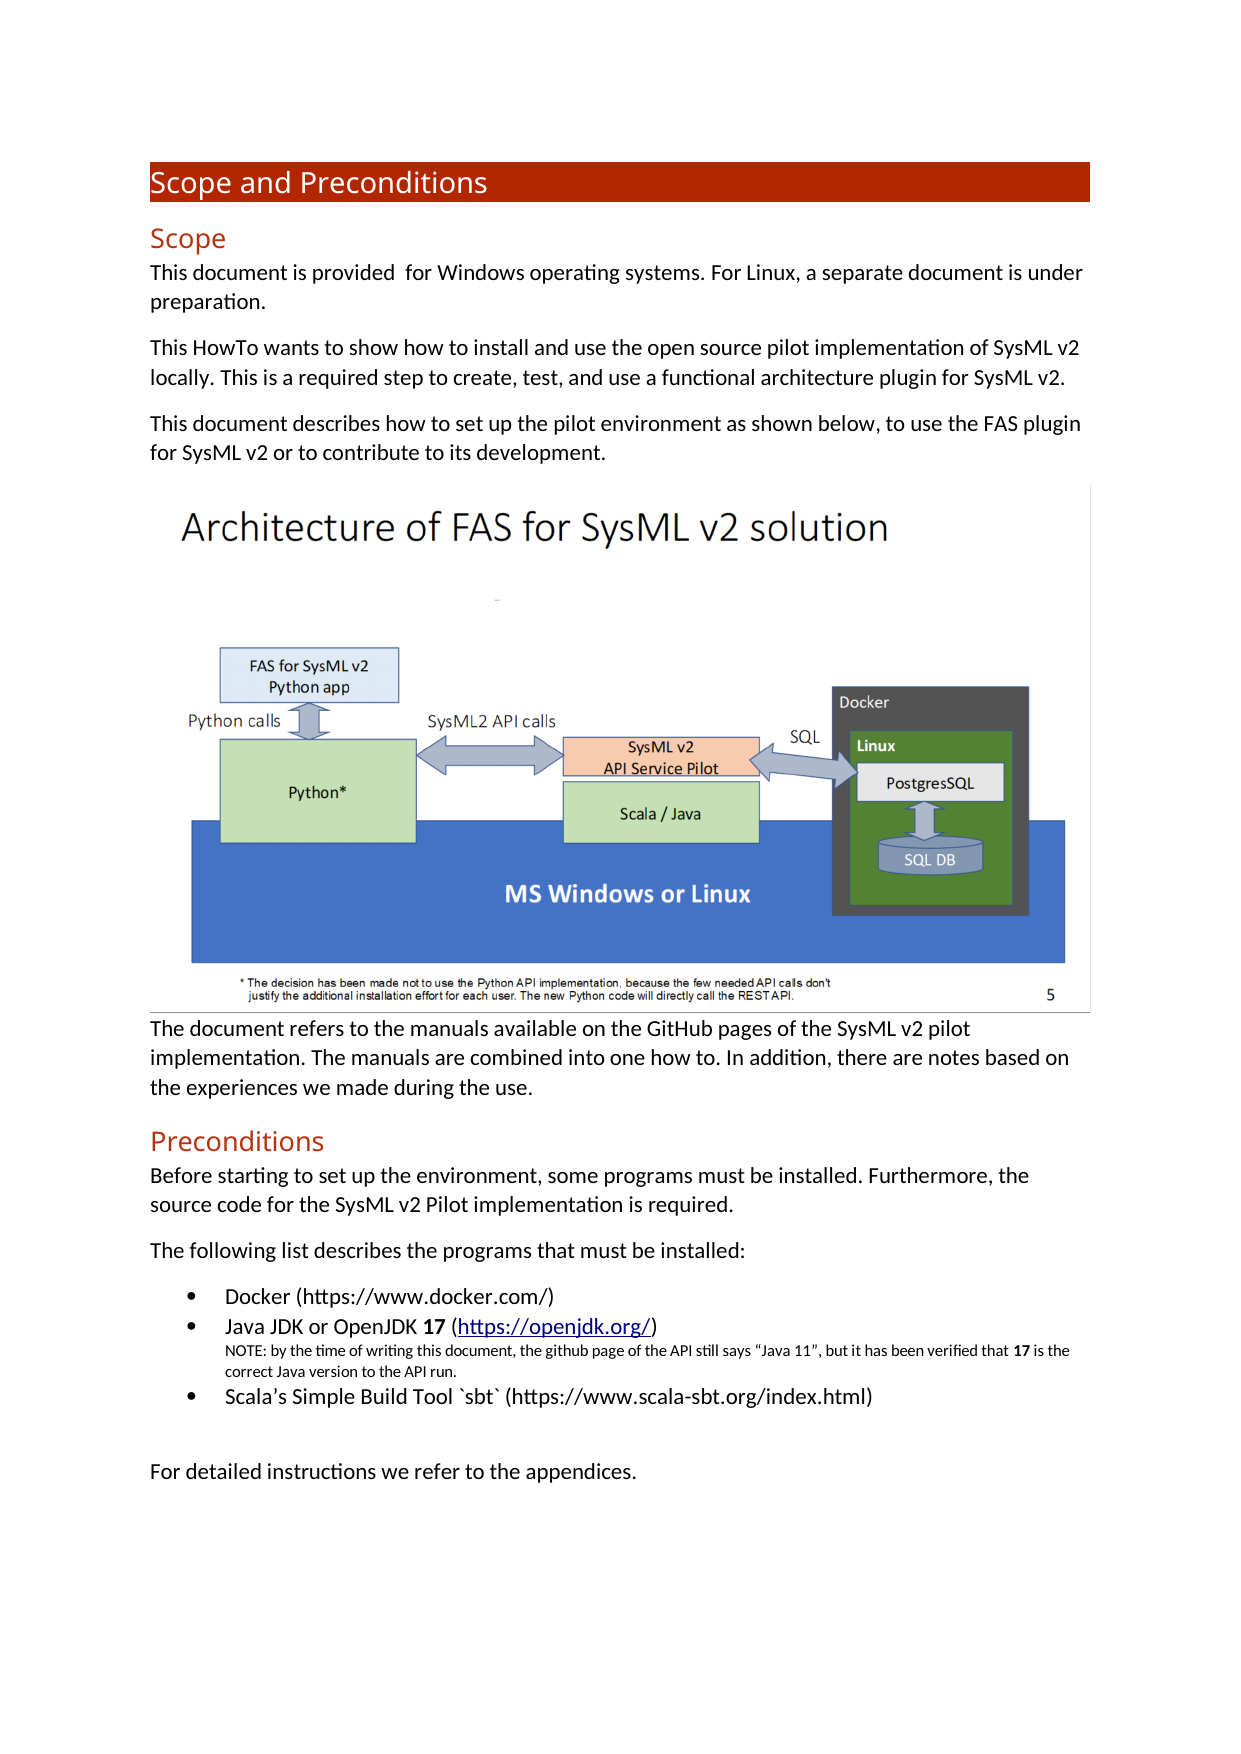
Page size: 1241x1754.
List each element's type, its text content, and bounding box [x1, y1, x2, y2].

subtitle Scope [150, 220, 1090, 257]
text The document refers to the manuals available on the GitHub pages of the SysML v2 pilot implementation. The manuals are combined into one how to. In addition, there are notes based on the experiences we made during the use. [150, 1013, 1090, 1101]
list Java JDK or OpenJDK 17 (https://openjdk.org/) NOTE: by the time of writing this document, the github page of the API still says “Java 11”, but it has been verified that 17 is the correct Java version to the API run. [187, 1312, 1090, 1381]
text The following list describes the programs that must be installed: [150, 1236, 1090, 1265]
subtitle Scope and Preconditions [150, 162, 1090, 202]
subtitle Preconditions [150, 1123, 1090, 1160]
list Docker (https://www.docker.com/) [187, 1282, 1090, 1311]
text Before starting to set up the environment, some programs must be installed. Furthermore, the source code for the SysML v2 Pilot implementation is required. [150, 1161, 1090, 1219]
text This document describes how to set up the pilot environment as shown below, to use the FAS plugin for SysML v2 or to contribute to its development. [150, 409, 1090, 467]
list Scala’s Simple Build Tool `sbt` (https://www.scala-sbt.org/index.html) [187, 1382, 1090, 1410]
picture [150, 484, 1091, 1013]
text This document is provided for Windows operating systems. For Linux, a separate document is under preparation. [150, 258, 1090, 316]
text For detailed instructions we refer to the appendices. [150, 1457, 1090, 1486]
text This HowTo wants to show how to install and use the open source pilot implementation of SysML v2 locally. This is a required step to create, test, and use a functional architecture plugin for SysML v2. [150, 333, 1090, 391]
